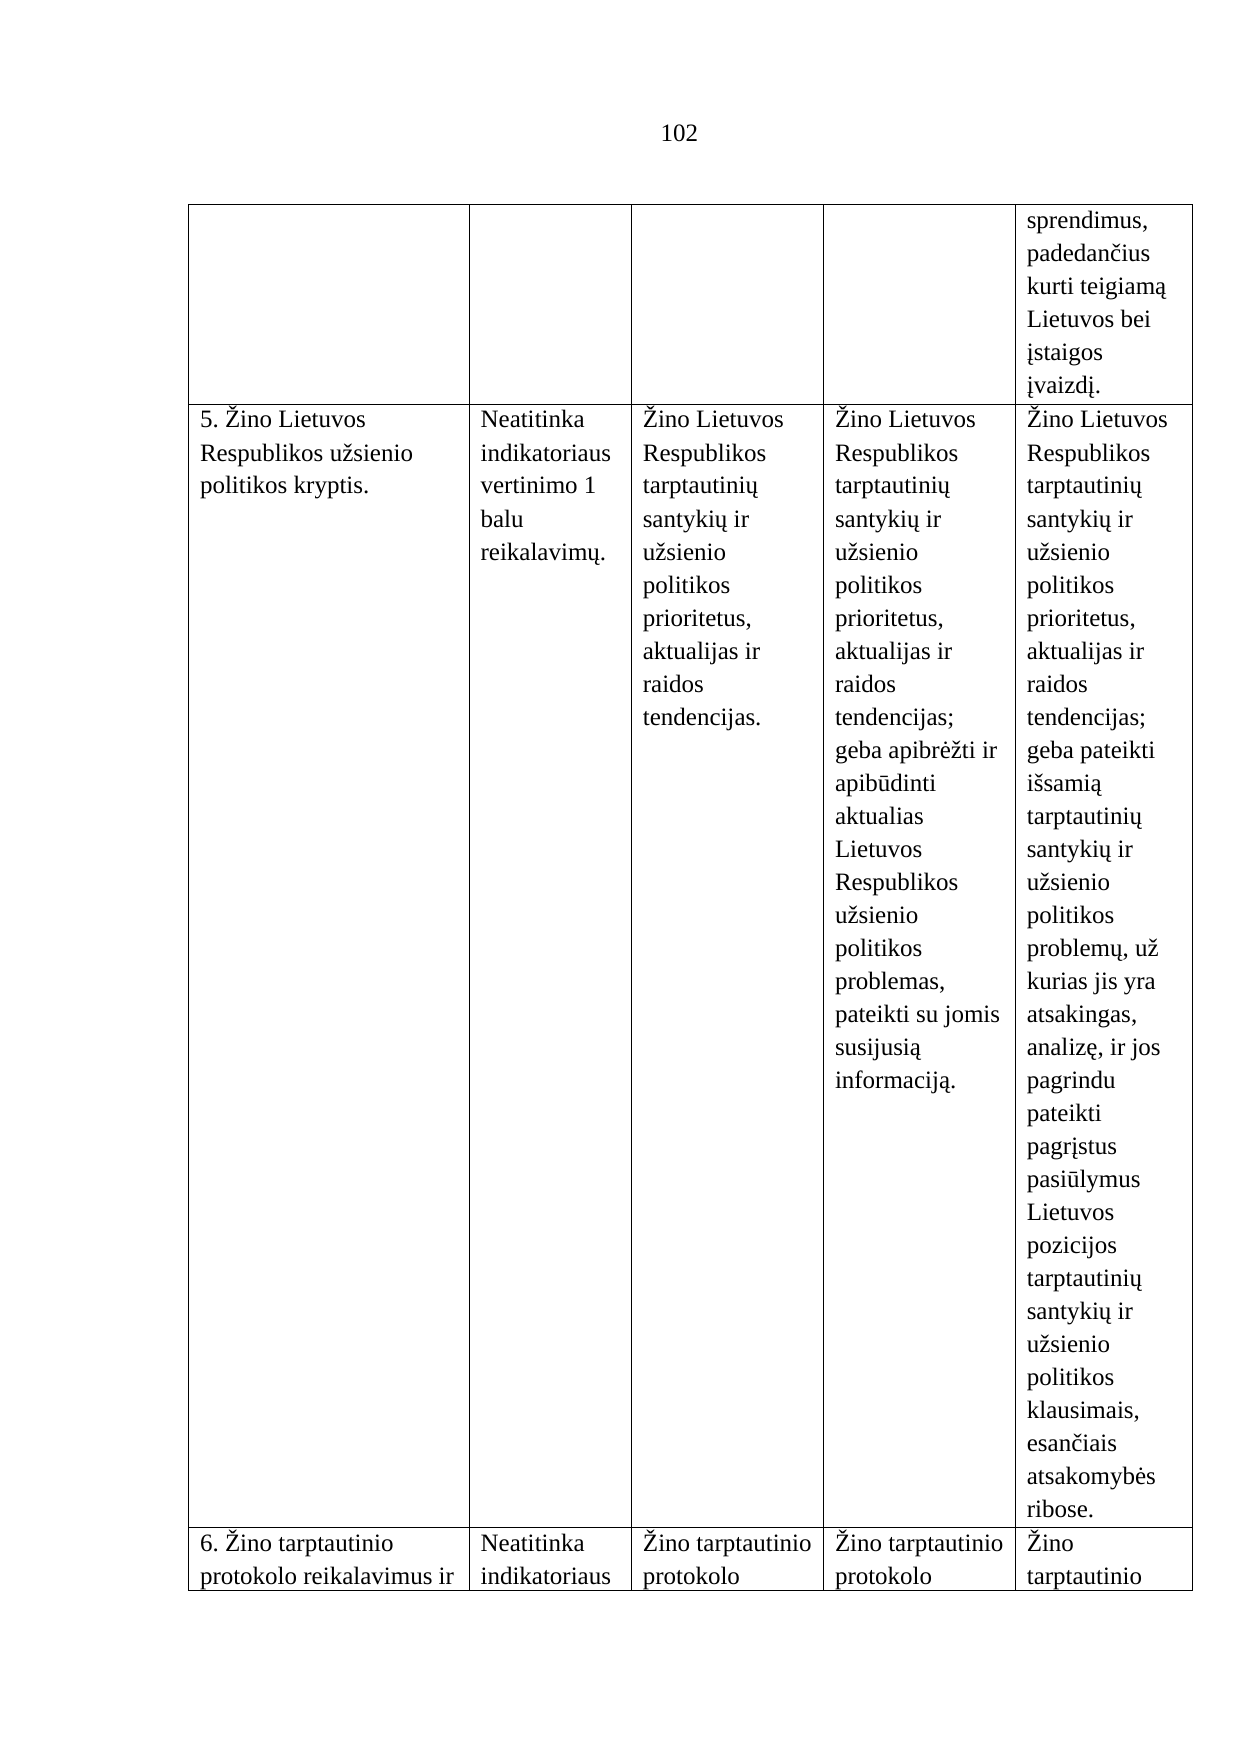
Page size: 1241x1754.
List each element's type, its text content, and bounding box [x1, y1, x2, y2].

table_cell [470, 205, 631, 403]
table_cell [189, 205, 469, 403]
table_cell Neatitinka indikatoriaus vertinimo 1 balu reikalavimų. [470, 405, 631, 1527]
table_cell Žino tarptautinio protokolo [824, 1528, 1015, 1590]
table_cell Neatitinka indikatoriaus [470, 1528, 631, 1590]
table_cell Žino tarptautinio protokolo [632, 1528, 823, 1590]
table_cell [824, 205, 1015, 403]
table_cell [632, 205, 823, 403]
table_cell Žino Lietuvos Respublikos tarptautinių santykių ir užsienio politikos prioritetus, aktualijas ir raidos tendencijas. [632, 405, 823, 1527]
table_cell sprendimus, padedančius kurti teigiamą Lietuvos bei įstaigos įvaizdį. [1016, 205, 1192, 403]
table_cell Žino Lietuvos Respublikos tarptautinių santykių ir užsienio politikos prioritetus, aktualijas ir raidos tendencijas; geba apibrėžti ir apibūdinti aktualias Lietuvos Respublikos užsienio politikos problemas, pateikti su jomis susijusią informaciją. [824, 405, 1015, 1527]
table_cell 5. Žino Lietuvos Respublikos užsienio politikos kryptis. [189, 405, 469, 1527]
table_cell 6. Žino tarptautinio protokolo reikalavimus ir [189, 1528, 469, 1590]
table_cell Žino tarptautinio [1016, 1528, 1192, 1590]
table_cell Žino Lietuvos Respublikos tarptautinių santykių ir užsienio politikos prioritetus, aktualijas ir raidos tendencijas; geba pateikti išsamią tarptautinių santykių ir užsienio politikos problemų, už kurias jis yra atsakingas, analizę, ir jos pagrindu pateikti pagrįstus pasiūlymus Lietuvos pozicijos tarptautinių santykių ir užsienio politikos klausimais, esančiais atsakomybės ribose. [1016, 405, 1192, 1527]
